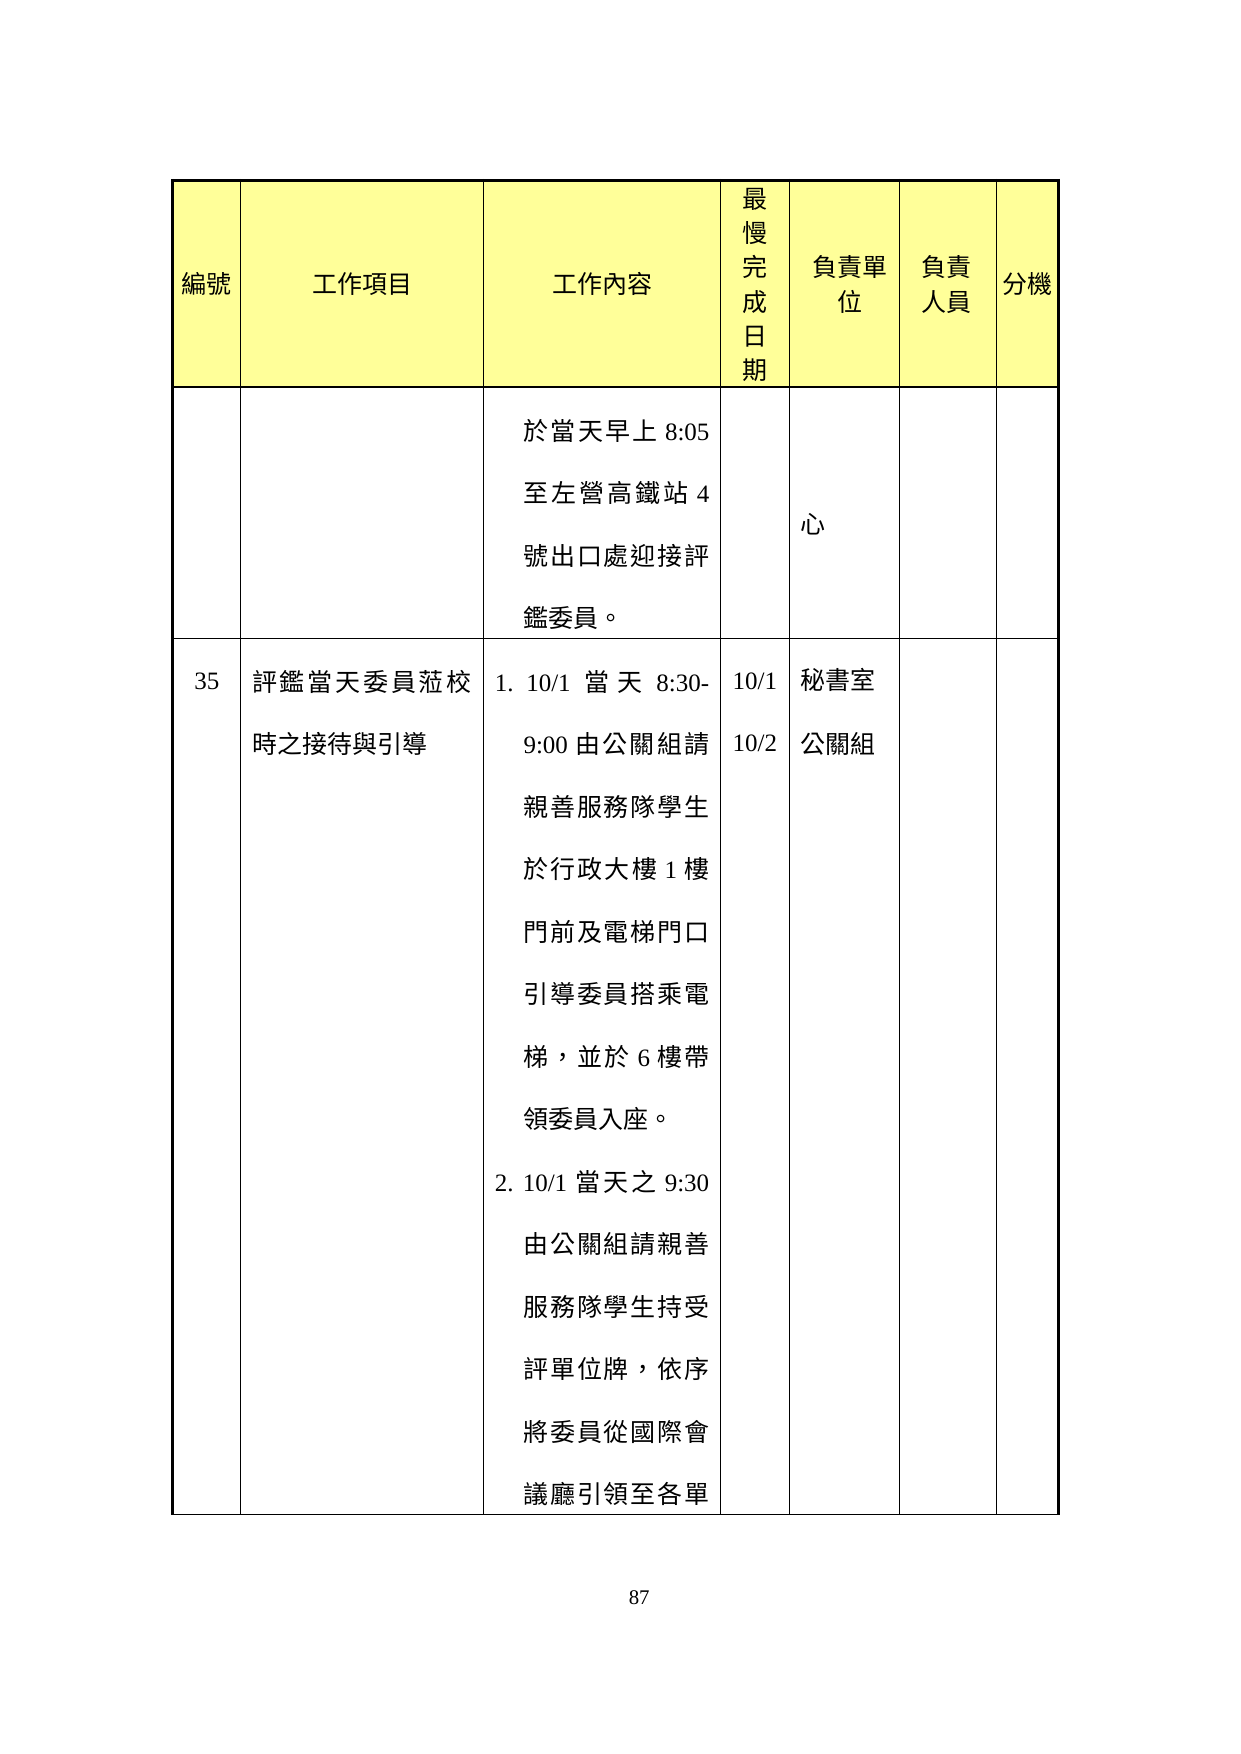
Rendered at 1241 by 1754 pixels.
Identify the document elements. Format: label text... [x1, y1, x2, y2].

table_cell [174, 388, 240, 637]
table_header 負責單位 [790, 182, 899, 386]
table_cell [241, 388, 483, 637]
table_cell 心 [790, 388, 899, 637]
table_cell 35 [174, 639, 240, 1513]
table_cell [900, 388, 996, 637]
table_header 編號 [174, 182, 240, 386]
table_cell [900, 639, 996, 1513]
table_cell 於當天早上8:05至左營高鐵站4號出口處迎接評鑑委員。 [484, 388, 720, 637]
table_cell [721, 388, 789, 637]
table_cell [997, 388, 1057, 637]
table_header 工作內容 [484, 182, 720, 386]
table_cell 1. 10/1當天8:30-9:00由公關組請親善服務隊學生於行政大樓1樓門前及電梯門口引導委員搭乘電梯，並於6樓帶領委員入座。 2. 10/1當天之9:30由公關組請親善服務隊學生持受評單位牌，依序將委員從國際會議廳引領至各單 [484, 639, 720, 1513]
table_cell 10/1 10/2 [721, 639, 789, 1513]
table_cell [997, 639, 1057, 1513]
table_header 工作項目 [241, 182, 483, 386]
table_header 負責 人員 [900, 182, 996, 386]
table_cell 秘書室 公關組 [790, 639, 899, 1513]
table_cell 評鑑當天委員蒞校時之接待與引導 [241, 639, 483, 1513]
table_header 最慢完成日期 [721, 182, 789, 386]
table_header 分機 [997, 182, 1057, 386]
